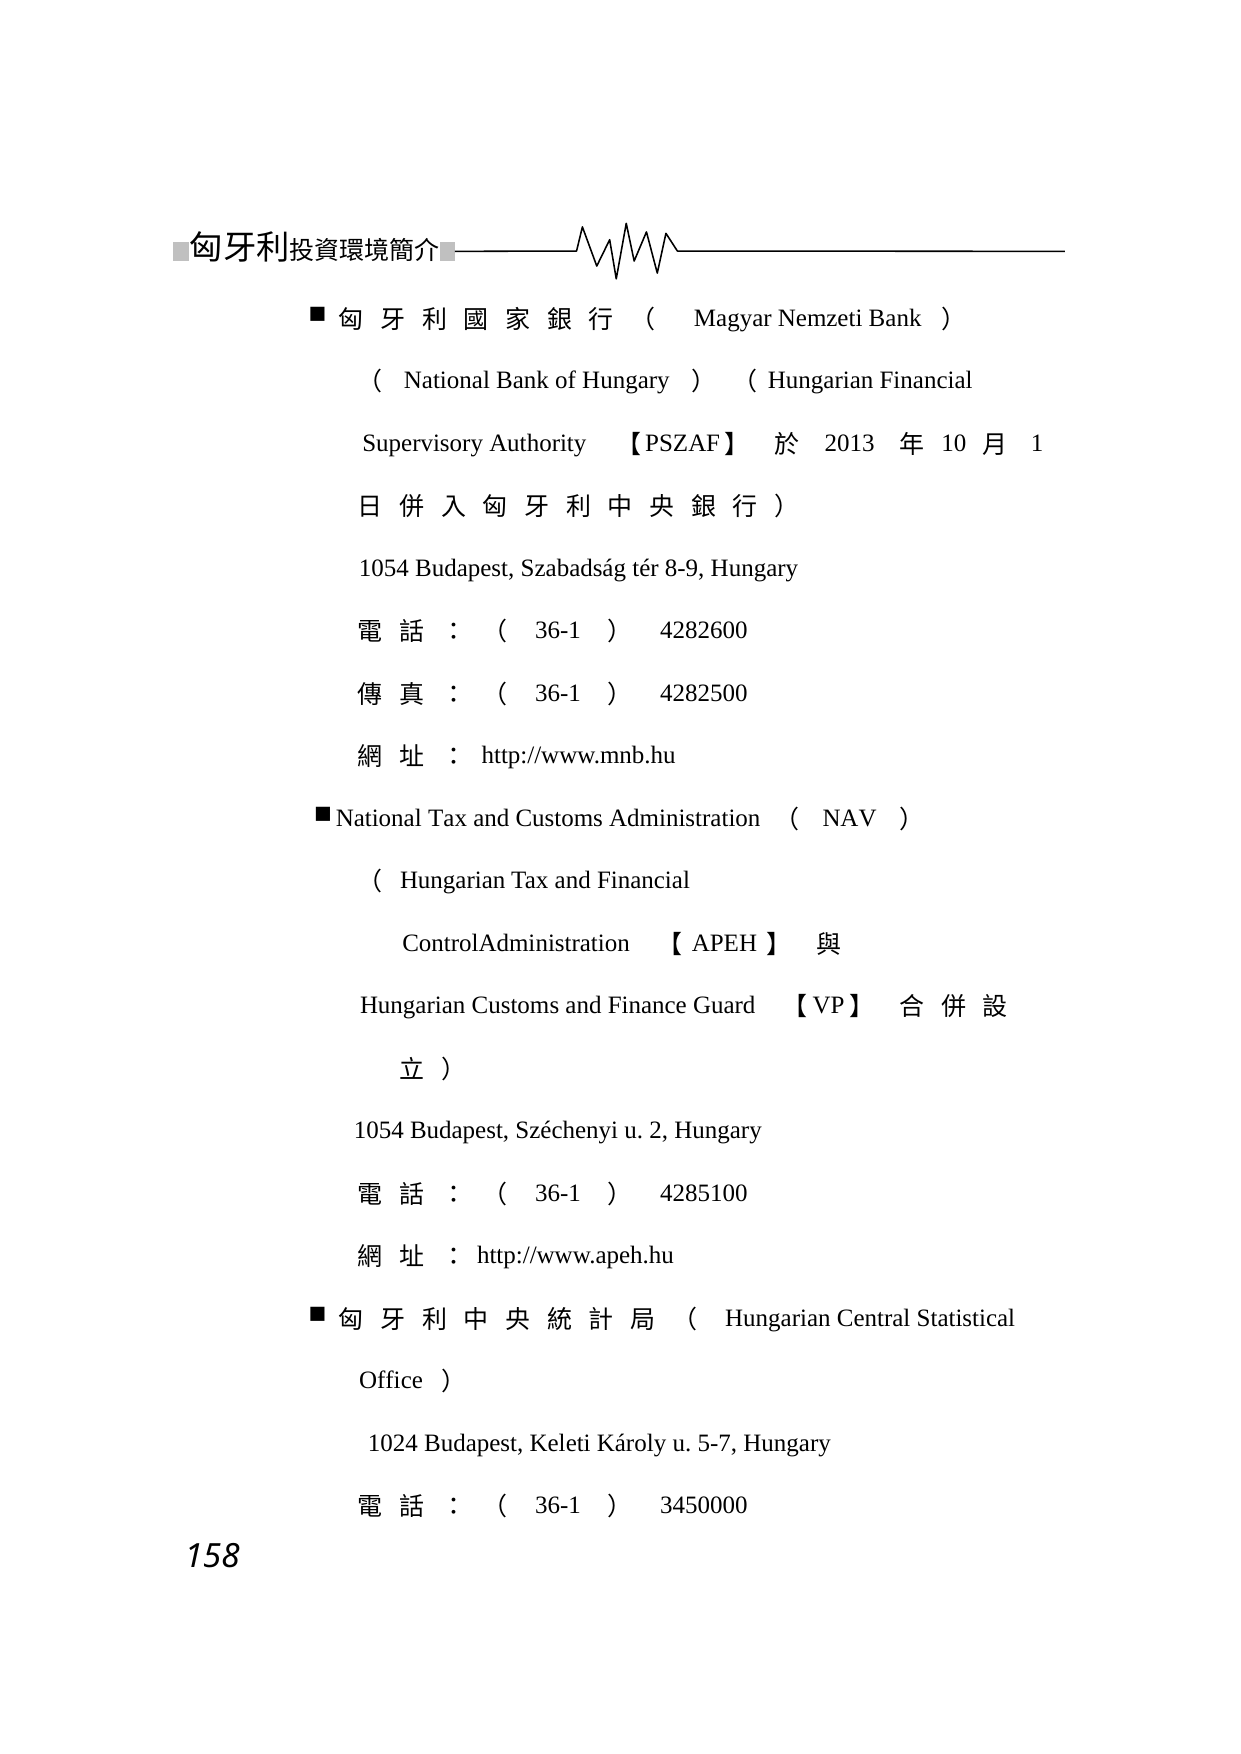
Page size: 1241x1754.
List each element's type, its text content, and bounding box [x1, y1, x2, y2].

text 電話：（36-1）4282600 [330, 588, 1058, 651]
text （Hungarian Tax and Financial ControlAdministration【APEH】與 [330, 838, 1058, 963]
text  National Tax and Customs Administration（NAV） [281, 776, 1058, 838]
text 電話：（36-1）3450000 [330, 1463, 1058, 1526]
text  匈牙利國家銀行（Magyar Nemzeti Bank）（National Bank of Hungary）（Hungarian Financial Supervisory Authority【PSZAF】於2013年10月1日併入匈牙利中央銀行） [281, 276, 1058, 526]
text Hungarian Customs and Finance Guard【VP】合併設立） [330, 963, 1058, 1088]
text 網址：http://www.mnb.hu [330, 713, 1058, 776]
text 傳真：（36-1）4282500 [330, 651, 1058, 713]
text 1024 Budapest, Keleti Károly u. 5-7, Hungary [330, 1401, 1058, 1463]
text 網址：http://www.apeh.hu [330, 1213, 1058, 1276]
text 電話：（36-1）4285100 [330, 1151, 1058, 1213]
text 1054 Budapest, Szabadság tér 8-9, Hungary [330, 526, 1058, 588]
text  匈牙利中央統計局（Hungarian Central Statistical Office） [281, 1276, 1058, 1401]
text 1054 Budapest, Széchenyi u. 2, Hungary [330, 1088, 1058, 1151]
